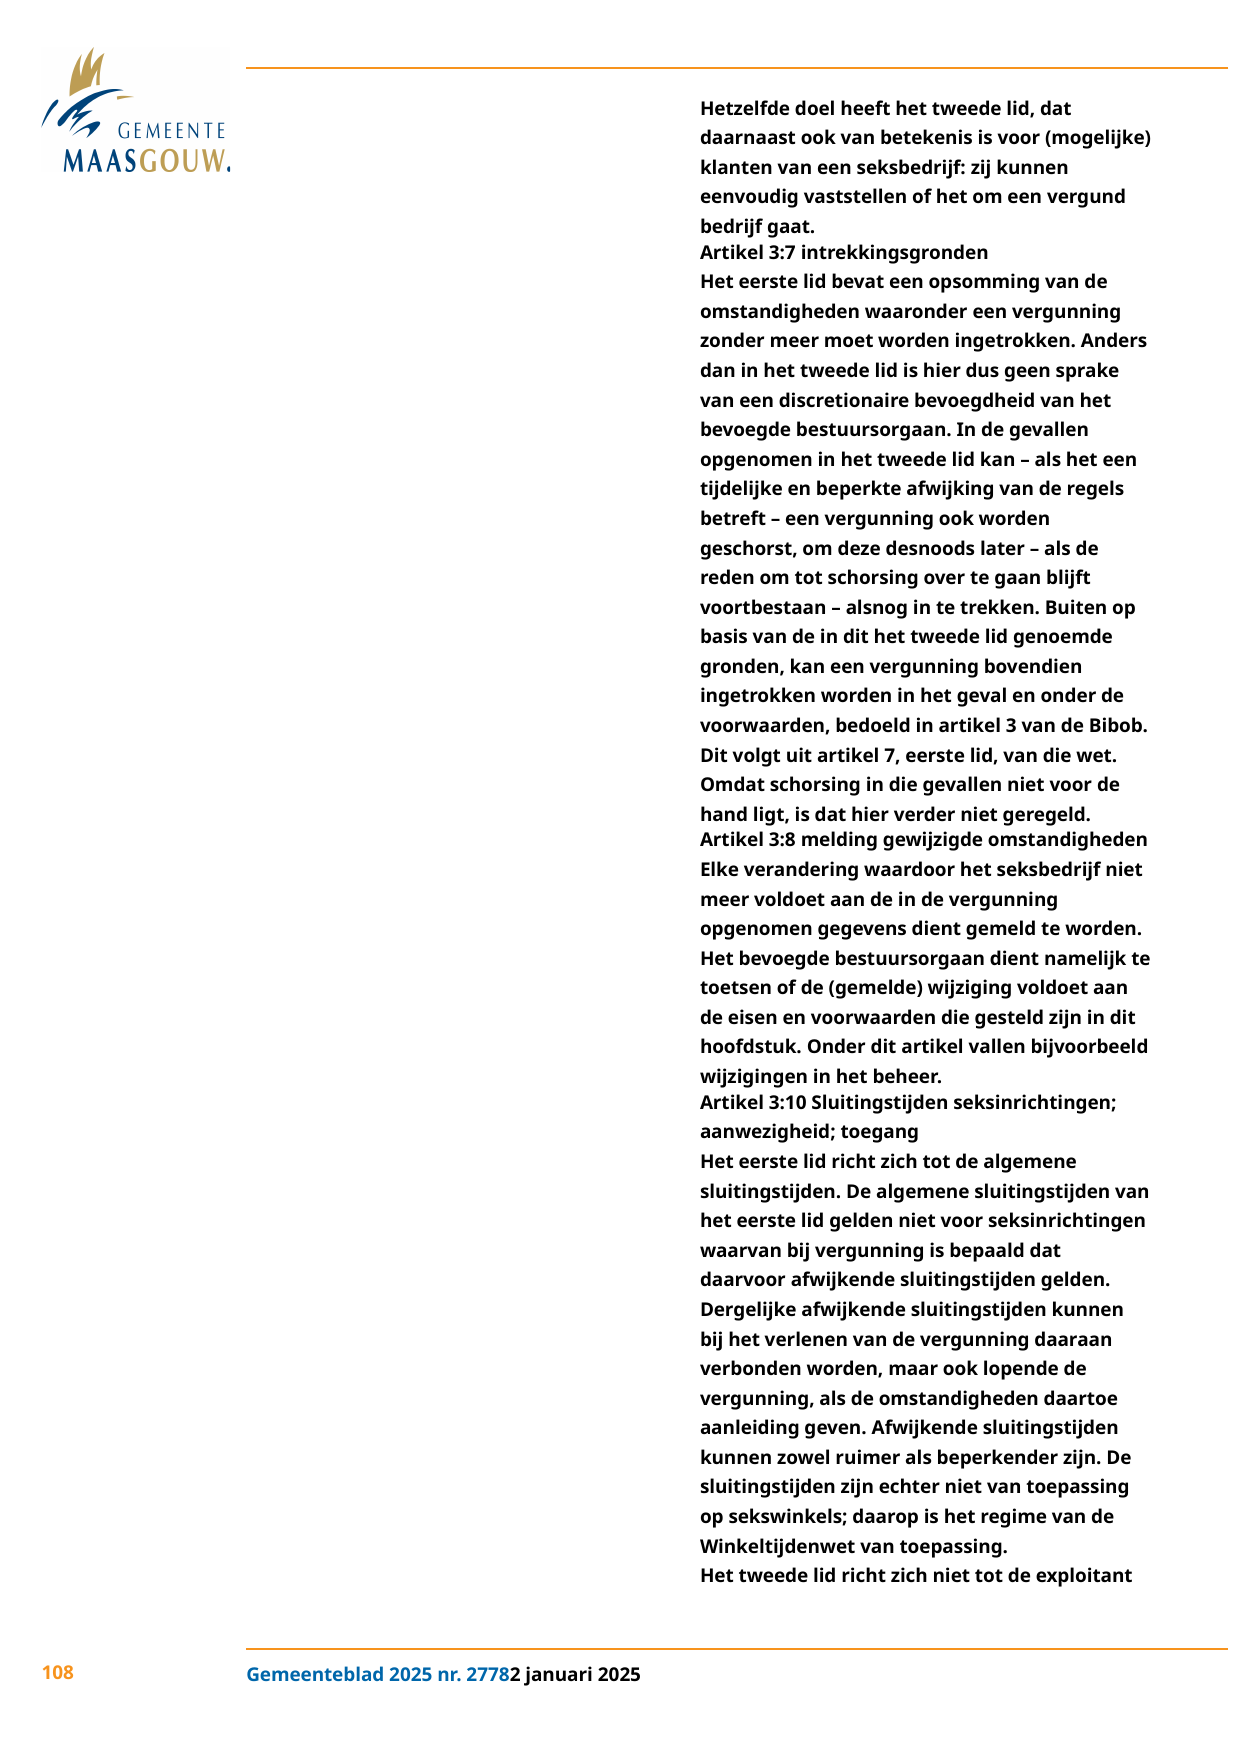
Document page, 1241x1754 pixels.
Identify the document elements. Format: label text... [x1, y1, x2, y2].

table_cell [248, 95, 700, 239]
table_cell [248, 1089, 700, 1588]
table_cell [248, 827, 700, 1089]
table_cell [248, 239, 700, 827]
table_cell Artikel 3:7 intrekkingsgronden Het eerste lid bevat een opsomming van de omstandigheden waaronder een vergunning zonder meer moet worden ingetrokken. Anders dan in het tweede lid is hier dus geen sprake van een discretionaire bevoegdheid van het bevoegde bestuursorgaan. In de gevallen opgenomen in het tweede lid kan – als het een tijdelijke en beperkte afwijking van de regels betreft – een vergunning ook worden geschorst, om deze desnoods later – als de reden om tot schorsing over te gaan blijft voortbestaan – alsnog in te trekken. Buiten op basis van de in dit het tweede lid genoemde gronden, kan een vergunning bovendien ingetrokken worden in het geval en onder de voorwaarden, bedoeld in artikel 3 van de Bibob. Dit volgt uit artikel 7, eerste lid, van die wet. Omdat schorsing in die gevallen niet voor de hand ligt, is dat hier verder niet geregeld. [700, 239, 1152, 827]
picture [41, 47, 231, 172]
table_cell Artikel 3:8 melding gewijzigde omstandigheden Elke verandering waardoor het seksbedrijf niet meer voldoet aan de in de vergunning opgenomen gegevens dient gemeld te worden. Het bevoegde bestuursorgaan dient namelijk te toetsen of de (gemelde) wijziging voldoet aan de eisen en voorwaarden die gesteld zijn in dit hoofdstuk. Onder dit artikel vallen bijvoorbeeld wijzigingen in het beheer. [700, 827, 1152, 1089]
table_cell Artikel 3:10 Sluitingstijden seksinrichtingen; aanwezigheid; toegang Het eerste lid richt zich tot de algemene sluitingstijden. De algemene sluitingstijden van het eerste lid gelden niet voor seksinrichtingen waarvan bij vergunning is bepaald dat daarvoor afwijkende sluitingstijden gelden. Dergelijke afwijkende sluitingstijden kunnen bij het verlenen van de vergunning daaraan verbonden worden, maar ook lopende de vergunning, als de omstandigheden daartoe aanleiding geven. Afwijkende sluitingstijden kunnen zowel ruimer als beperkender zijn. De sluitingstijden zijn echter niet van toepassing op sekswinkels; daarop is het regime van de Winkeltijdenwet van toepassing. Het tweede lid richt zich niet tot de exploitant [700, 1089, 1152, 1588]
table_cell Hetzelfde doel heeft het tweede lid, dat daarnaast ook van betekenis is voor (mogelijke) klanten van een seksbedrijf: zij kunnen eenvoudig vaststellen of het om een vergund bedrijf gaat. [700, 95, 1152, 239]
